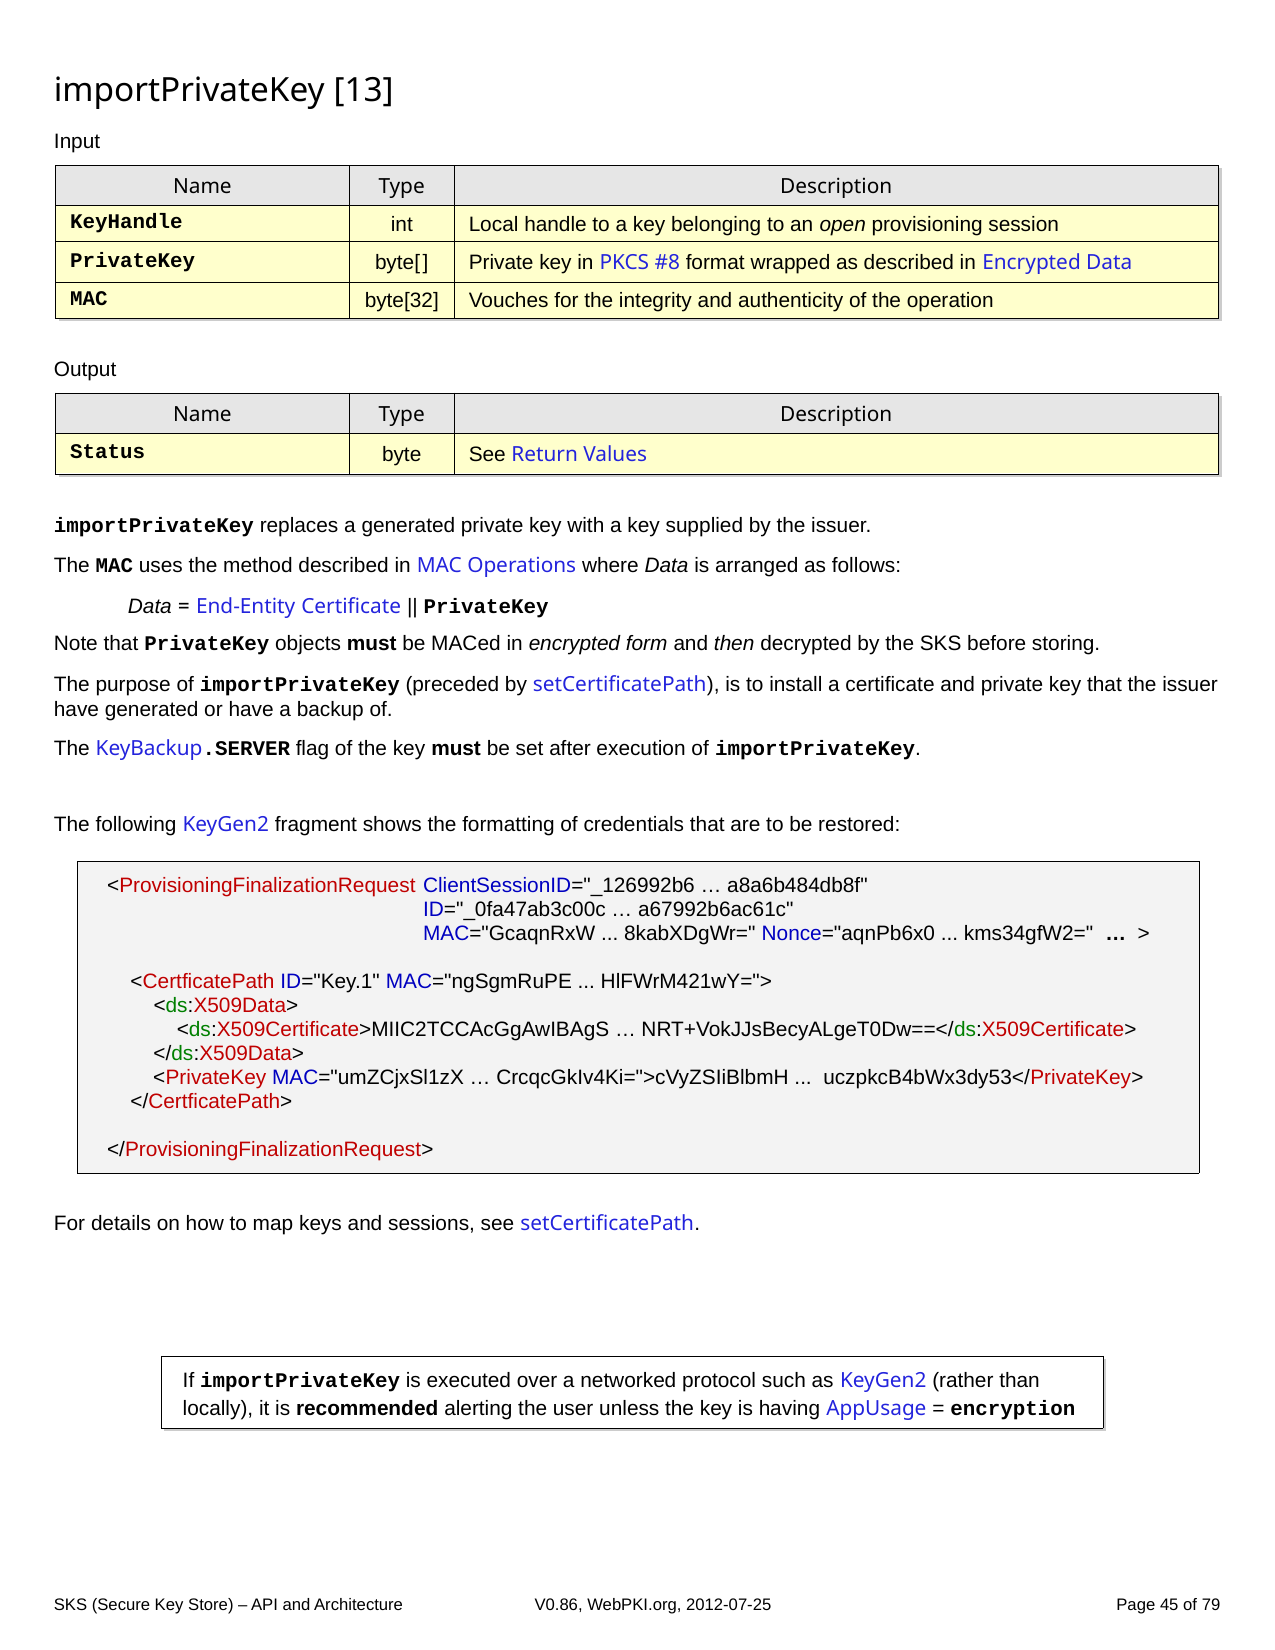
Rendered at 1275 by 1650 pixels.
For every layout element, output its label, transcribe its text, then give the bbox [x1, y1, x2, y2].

table_header If importPrivateKey is executed over a networked protocol such as KeyGen2 (rather than locally), it is recommended alerting the user unless the key is having AppUsage = encryption [162, 1357, 1103, 1428]
table_cell Local handle to a key belonging to an open provisioning session [455, 206, 1218, 241]
table_cell KeyHandle [56, 206, 349, 241]
table_cell PrivateKey [56, 242, 349, 282]
table_cell int [350, 206, 454, 241]
table_header Type [350, 394, 454, 433]
table_cell Status [56, 434, 349, 473]
text The KeyBackup.SERVER flag of the key must be set after execution of importPrivateKey. [54, 733, 1221, 762]
table_header Type [350, 166, 454, 205]
table_cell Vouches for the integrity and authenticity of the operation [455, 283, 1218, 318]
table_cell Private key in PKCS #8 format wrapped as described in Encrypted Data [455, 242, 1218, 282]
text Input [54, 129, 1221, 153]
subtitle importPrivateKey [13] [54, 66, 1221, 111]
table_cell See Return Values [455, 434, 1218, 473]
table_header Name [56, 166, 349, 205]
text Note that PrivateKey objects must be MACed in encrypted form and then decrypted by the SKS before storing. [54, 631, 1221, 657]
table_header Description [455, 394, 1218, 433]
text The purpose of importPrivateKey (preceded by setCertificatePath), is to install a certificate and private key that the issuer have generated or have a backup of. [54, 669, 1221, 721]
table_cell byte⁮[ ] [350, 242, 454, 282]
text importPrivateKey replaces a generated private key with a key supplied by the issuer. [54, 513, 1221, 539]
text Output [54, 357, 1221, 381]
text Data = End-Entity Certificate || PrivateKey [54, 591, 1221, 619]
text The following KeyGen2 fragment shows the formatting of credentials that are to be restored: [54, 809, 1221, 861]
table_header Name [56, 394, 349, 433]
text For details on how to map keys and sessions, see setCertificatePath. [54, 1208, 1221, 1237]
table_cell byte [350, 434, 454, 473]
table_header <ProvisioningFinalizationRequest ClientSessionID="_126992b6 … a8a6b484db8f" ID="_0fa47ab3c00c … a67992b6ac61c" MAC="GcaqnRxW ... 8kabXDgWr=" Nonce="aqnPb6x0 ... kms34gfW2=" … > <CertficatePath ID="Key.1" MAC="ngSgmRuPE ... HlFWrM421wY="> <ds:X509Data> <ds:X509Certificate>MIIC2TCCAcGgAwIBAgS … NRT+VokJJsBecyALgeT0Dw==</ds:X509Certificate> </ds:X509Data> <PrivateKey MAC="umZCjxSl1zX … CrcqcGkIv4Ki=">cVyZSIiBlbmH ... uczpkcB4bWx3dy53</PrivateKey> </CertficatePath> </ProvisioningFinalizationRequest> [78, 862, 1199, 1173]
table_cell byte⁮[32] [350, 283, 454, 318]
table_cell MAC [56, 283, 349, 318]
table_header Description [455, 166, 1218, 205]
text The MAC uses the method described in MAC Operations where Data is arranged as follows: [54, 551, 1221, 579]
